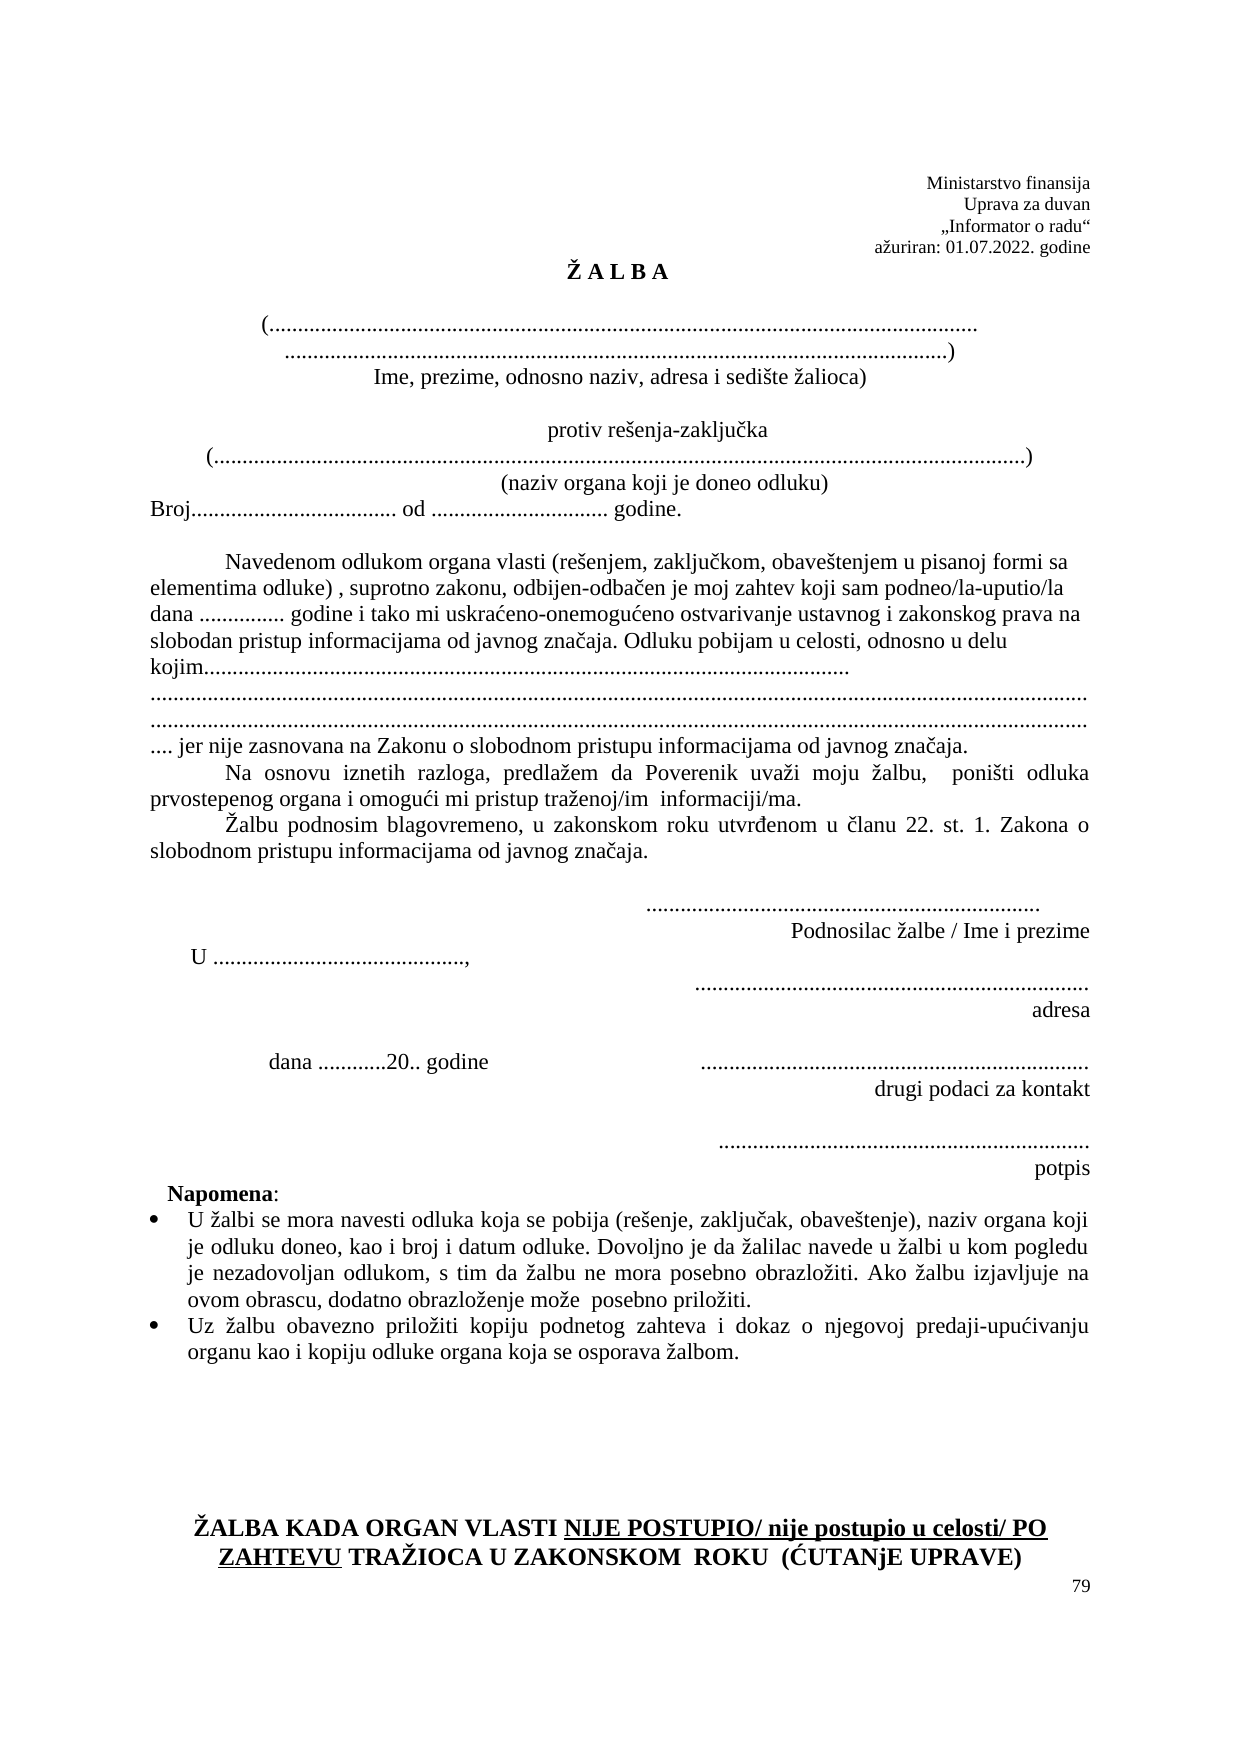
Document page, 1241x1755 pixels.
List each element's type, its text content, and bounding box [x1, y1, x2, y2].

text adresa [150, 996, 1090, 1022]
text ....................................................................................................................) [150, 337, 1090, 363]
text (............................................................................................................................ [150, 311, 1090, 337]
text drugi podaci za kontakt [675, 1075, 1090, 1101]
text (naziv organa koji je doneo odluku) [150, 469, 1090, 495]
text U ............................................, ..................................................................... [150, 943, 1090, 996]
text Podnosilac žalbe / Ime i prezime [675, 917, 1090, 943]
text ................................................................. potpis [675, 1127, 1090, 1180]
text Ime, prezime, odnosno naziv, adresa i sedište žalioca) [150, 363, 1090, 389]
text Na osnovu iznetih razloga, predlažem da Poverenik uvaži moju žalbu, poništi odluka prvostepenog organa i omogući mi pristup traženoj/im informaciji/ma. [150, 758, 1090, 811]
text Navedenom odlukom organa vlasti (rešenjem, zaklјučkom, obaveštenjem u pisanoj formi sa elementima odluke) , suprotno zakonu, odbijen-odbačen je moj zahtev koji sam podneo/la-uputio/la dana ............... godine i tako mi uskraćeno-onemogućeno ostvarivanje ustavnog i zakonskog prava na slobodan pristup informacijama od javnog značaja. Odluku pobijam u celosti, odnosno u delu kojim................................................................................................................. [150, 548, 1090, 679]
text Napomena: [150, 1180, 1090, 1207]
text ..................................................................... [600, 890, 1090, 917]
text ŽALBA KADA ORGAN VLASTI NIJE POSTUPIO/ nije postupio u celosti/ PO ZAHTEVU TRAŽIOCA U ZAKONSKOM ROKU (ĆUTANјE UPRAVE) [150, 1513, 1090, 1571]
text Ž A L B A [150, 258, 1090, 284]
list U žalbi se mora navesti odluka koja se pobija (rešenje, zaklјučak, obaveštenje), naziv organa koji je odluku doneo, kao i broj i datum odluke. Dovolјno je da žalilac navede u žalbi u kom pogledu je nezadovolјan odlukom, s tim da žalbu ne mora posebno obrazložiti. Ako žalbu izjavlјuje na ovom obrascu, dodatno obrazloženje može posebno priložiti. [150, 1207, 1090, 1312]
text Žalbu podnosim blagovremeno, u zakonskom roku utvrđenom u članu 22. st. 1. Zakona o slobodnom pristupu informacijama od javnog značaja. [150, 811, 1090, 864]
text Broj.................................... od ............................... godine. [150, 495, 1090, 521]
list Uz žalbu obavezno priložiti kopiju podnetog zahteva i dokaz o njegovoj predaji-upućivanju organu kao i kopiju odluke organa koja se osporava žalbom. [150, 1312, 1090, 1365]
text ............................................................................................................................................................................................................................................................................................................................................ jer nije zasnovana na Zakonu o slobodnom pristupu informacijama od javnog značaja. [150, 679, 1090, 758]
text dana ............20.. godine .................................................................... [150, 1048, 1090, 1075]
text protiv rešenja-zaklјučka (..............................................................................................................................................) [150, 416, 1090, 469]
